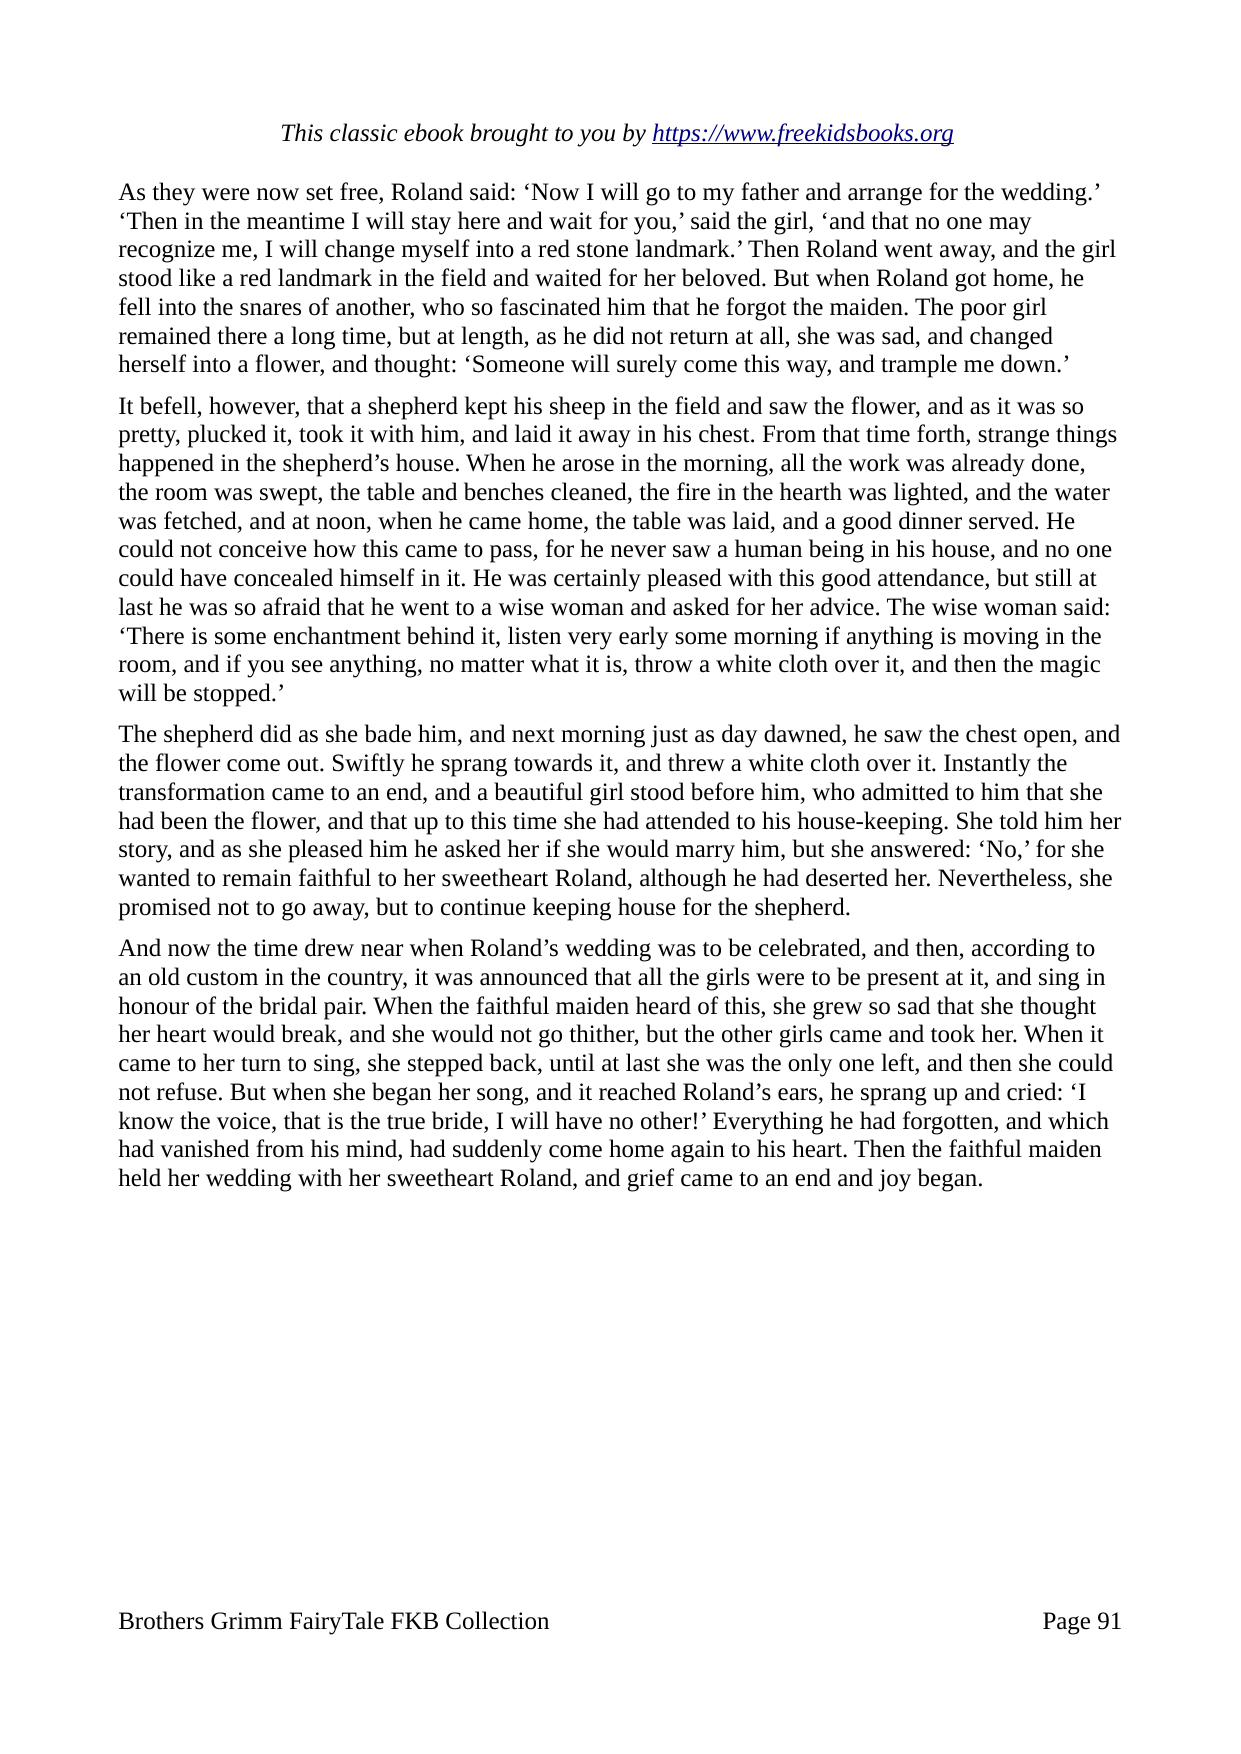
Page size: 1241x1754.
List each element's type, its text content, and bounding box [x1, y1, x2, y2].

text The shepherd did as she bade him, and next morning just as day dawned, he saw the chest open, and the flower come out. Swiftly he sprang towards it, and threw a white cloth over it. Instantly the transformation came to an end, and a beautiful girl stood before him, who admitted to him that she had been the flower, and that up to this time she had attended to his house-keeping. She told him her story, and as she pleased him he asked her if she would marry him, but she answered: ‘No,’ for she wanted to remain faithful to her sweetheart Roland, although he had deserted her. Nevertheless, she promised not to go away, but to continue keeping house for the shepherd. [118, 719, 1122, 921]
text As they were now set free, Roland said: ‘Now I will go to my father and arrange for the wedding.’ ‘Then in the meantime I will stay here and wait for you,’ said the girl, ‘and that no one may recognize me, I will change myself into a red stone landmark.’ Then Roland went away, and the girl stood like a red landmark in the field and waited for her beloved. But when Roland got home, he fell into the snares of another, who so fascinated him that he forgot the maiden. The poor girl remained there a long time, but at length, as he did not return at all, she was sad, and changed herself into a flower, and thought: ‘Someone will surely come this way, and trample me down.’ [118, 177, 1122, 378]
text It befell, however, that a shepherd kept his sheep in the field and saw the flower, and as it was so pretty, plucked it, took it with him, and laid it away in his chest. From that time forth, strange things happened in the shepherd’s house. When he arose in the morning, all the work was already done, the room was swept, the table and benches cleaned, the fire in the hearth was lighted, and the water was fetched, and at noon, when he came home, the table was laid, and a good dinner served. He could not conceive how this came to pass, for he never saw a human being in his house, and no one could have concealed himself in it. He was certainly pleased with this good attendance, but still at last he was so afraid that he went to a wise woman and asked for her advice. The wise woman said: ‘There is some enchantment behind it, listen very early some morning if anything is moving in the room, and if you see anything, no matter what it is, throw a white cloth over it, and then the magic will be stopped.’ [118, 391, 1122, 707]
text And now the time drew near when Roland’s wedding was to be celebrated, and then, according to an old custom in the country, it was announced that all the girls were to be present at it, and sing in honour of the bridal pair. When the faithful maiden heard of this, she grew so sad that she thought her heart would break, and she would not go thither, but the other girls came and took her. When it came to her turn to sing, she stepped back, until at last she was the only one left, and then she could not refuse. But when she began her song, and it reached Roland’s ears, he sprang up and cried: ‘I know the voice, that is the true bride, I will have no other!’ Everything he had forgotten, and which had vanished from his mind, had suddenly come home again to his heart. Then the faithful maiden held her wedding with her sweetheart Roland, and grief came to an end and joy began. [118, 933, 1122, 1192]
